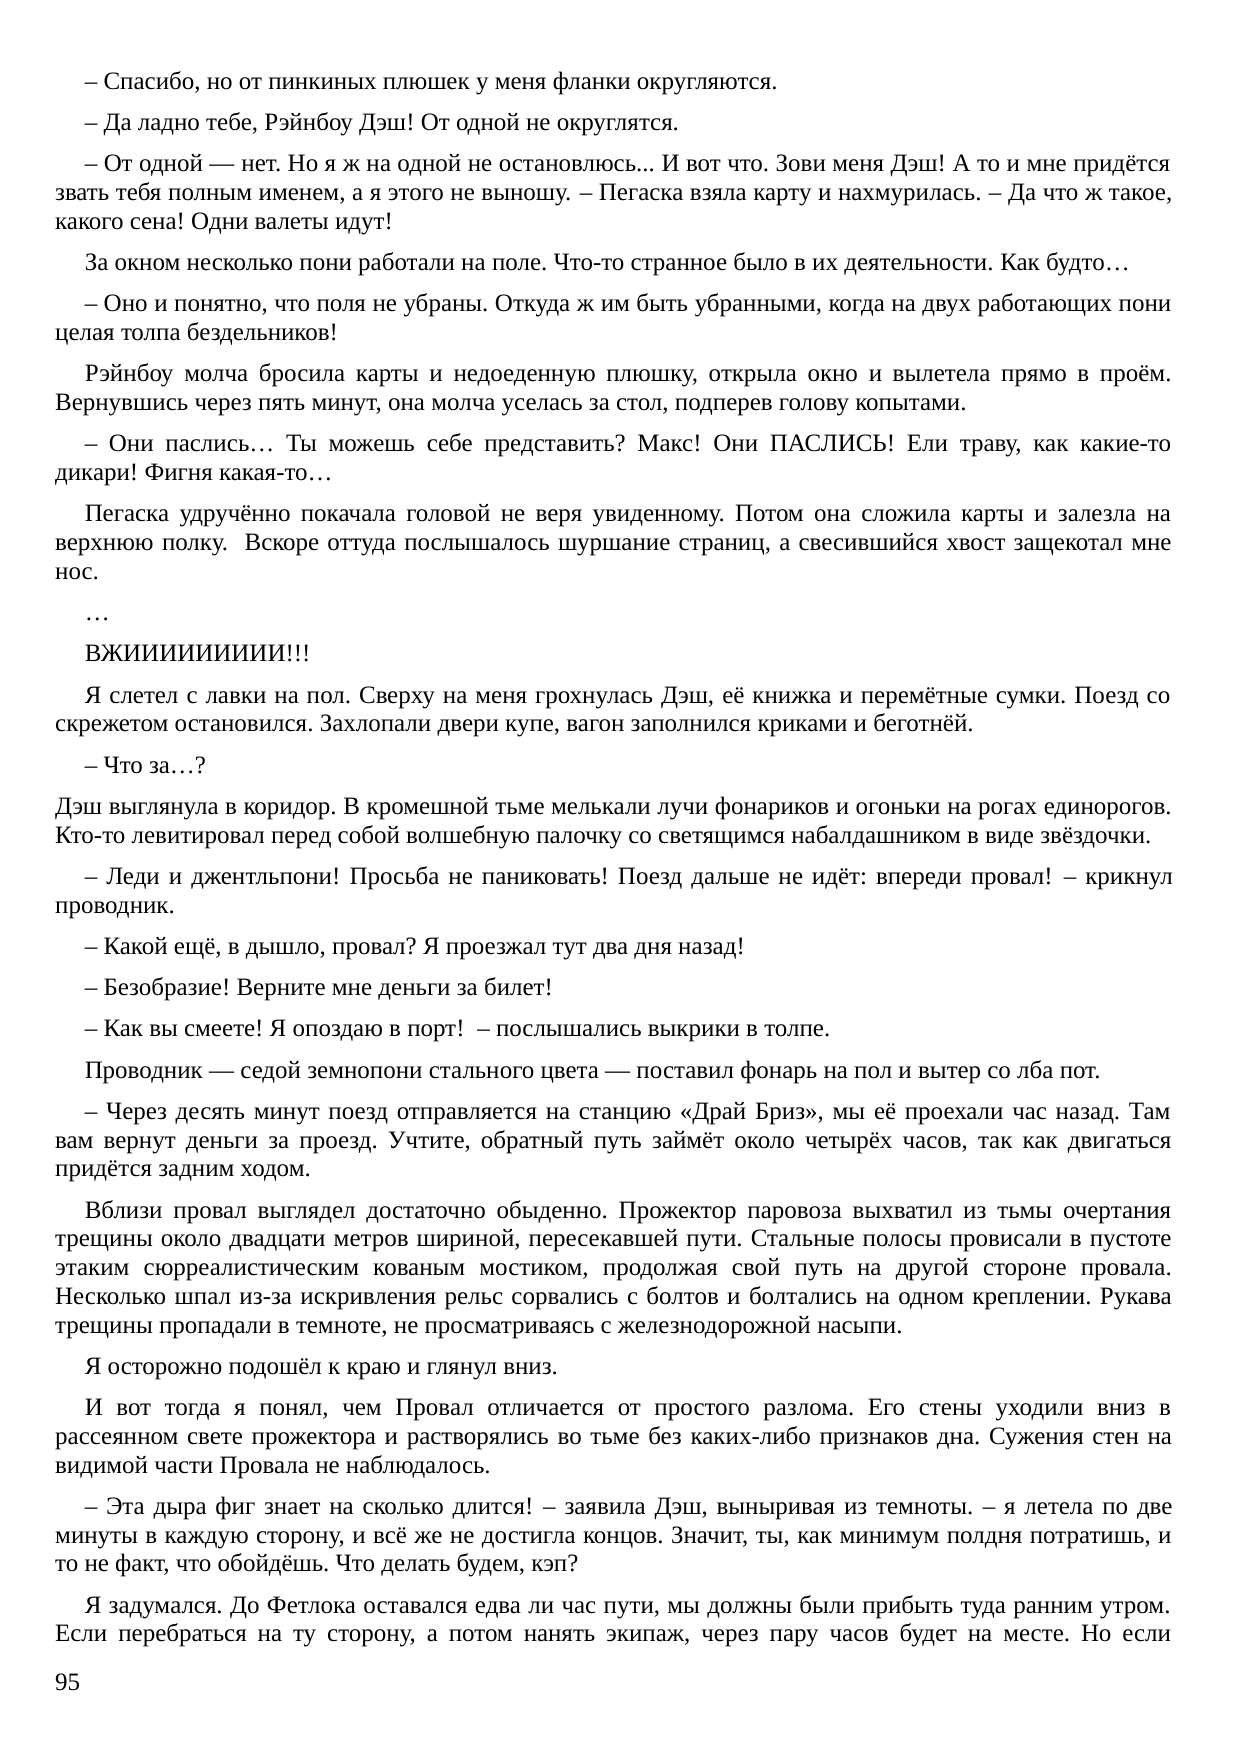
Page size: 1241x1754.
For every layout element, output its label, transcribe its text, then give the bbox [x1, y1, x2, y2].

text – Спасибо, но от пинкиных плюшек у меня фланки округляются. [55, 66, 1173, 95]
text Я слетел с лавки на пол. Сверху на меня грохнулась Дэш, её книжка и перемётные сумки. Поезд со скрежетом остановился. Захлопали двери купе, вагон заполнился криками и беготнёй. [55, 680, 1173, 737]
text – Эта дыра фиг знает на сколько длится! – заявила Дэш, выныривая из темноты. – я летела по две минуты в каждую сторону, и всё же не достигла концов. Значит, ты, как минимум полдня потратишь, и то не факт, что обойдёшь. Что делать будем, кэп? [55, 1491, 1173, 1577]
text – Леди и джентльпони! Просьба не паниковать! Поезд дальше не идёт: впереди провал! – крикнул проводник. [55, 861, 1173, 918]
text – Да ладно тебе, Рэйнбоу Дэш! От одной не округлятся. [55, 107, 1173, 136]
text Рэйнбоу молча бросила карты и недоеденную плюшку, открыла окно и вылетела прямо в проём. Вернувшись через пять минут, она молча уселась за стол, подперев голову копытами. [55, 358, 1173, 416]
text – Безобразие! Верните мне деньги за билет! [55, 972, 1173, 1001]
text Дэш выглянула в коридор. В кромешной тьме мелькали лучи фонариков и огоньки на рогах единорогов. Кто-то левитировал перед собой волшебную палочку со светящимся набалдашником в виде звёздочки. [55, 791, 1173, 848]
text За окном несколько пони работали на поле. Что-то странное было в их деятельности. Как будто… [55, 247, 1173, 276]
text – Какой ещё, в дышло, провал? Я проезжал тут два дня назад! [55, 931, 1173, 960]
text – Как вы смеете! Я опоздаю в порт! – послышались выкрики в толпе. [55, 1013, 1173, 1042]
text Пегаска удручённо покачала головой не веря увиденному. Потом она сложила карты и залезла на верхнюю полку. Вскоре оттуда послышалось шуршание страниц, а свесившийся хвост защекотал мне нос. [55, 498, 1173, 585]
text – Что за…? [55, 750, 1173, 778]
text Я осторожно подошёл к краю и глянул вниз. [55, 1351, 1173, 1380]
text Я задумался. До Фетлока оставался едва ли час пути, мы должны были прибыть туда ранним утром. Если перебраться на ту сторону, а потом нанять экипаж, через пару часов будет на месте. Но если [55, 1590, 1173, 1647]
text – Они паслись… Ты можешь себе представить? Макс! Они ПАСЛИСЬ! Ели траву, как какие-то дикари! Фигня какая-то… [55, 428, 1173, 486]
text … [55, 597, 1173, 626]
text И вот тогда я понял, чем Провал отличается от простого разлома. Его стены уходили вниз в рассеянном свете прожектора и растворялись во тьме без каких-либо признаков дна. Сужения стен на видимой части Провала не наблюдалось. [55, 1392, 1173, 1478]
text – Оно и понятно, что поля не убраны. Откуда ж им быть убранными, когда на двух работающих пони целая толпа бездельников! [55, 288, 1173, 346]
text ВЖИИИИИИИИИ!!! [55, 638, 1173, 667]
text – Через десять минут поезд отправляется на станцию «Драй Бриз», мы её проехали час назад. Там вам вернут деньги за проезд. Учтите, обратный путь займёт около четырёх часов, так как двигаться придётся задним ходом. [55, 1096, 1173, 1182]
text – От одной — нет. Но я ж на одной не остановлюсь... И вот что. Зови меня Дэш! А то и мне придётся звать тебя полным именем, а я этого не выношу. – Пегаска взяла карту и нахмурилась. – Да что ж такое, какого сена! Одни валеты идут! [55, 148, 1173, 235]
text Проводник — седой земнопони стального цвета — поставил фонарь на пол и вытер со лба пот. [55, 1055, 1173, 1083]
text Вблизи провал выглядел достаточно обыденно. Прожектор паровоза выхватил из тьмы очертания трещины около двадцати метров шириной, пересекавшей пути. Стальные полосы провисали в пустоте этаким сюрреалистическим кованым мостиком, продолжая свой путь на другой стороне провала. Несколько шпал из-за искривления рельс сорвались с болтов и болтались на одном креплении. Рукава трещины пропадали в темноте, не просматриваясь с железнодорожной насыпи. [55, 1195, 1173, 1338]
